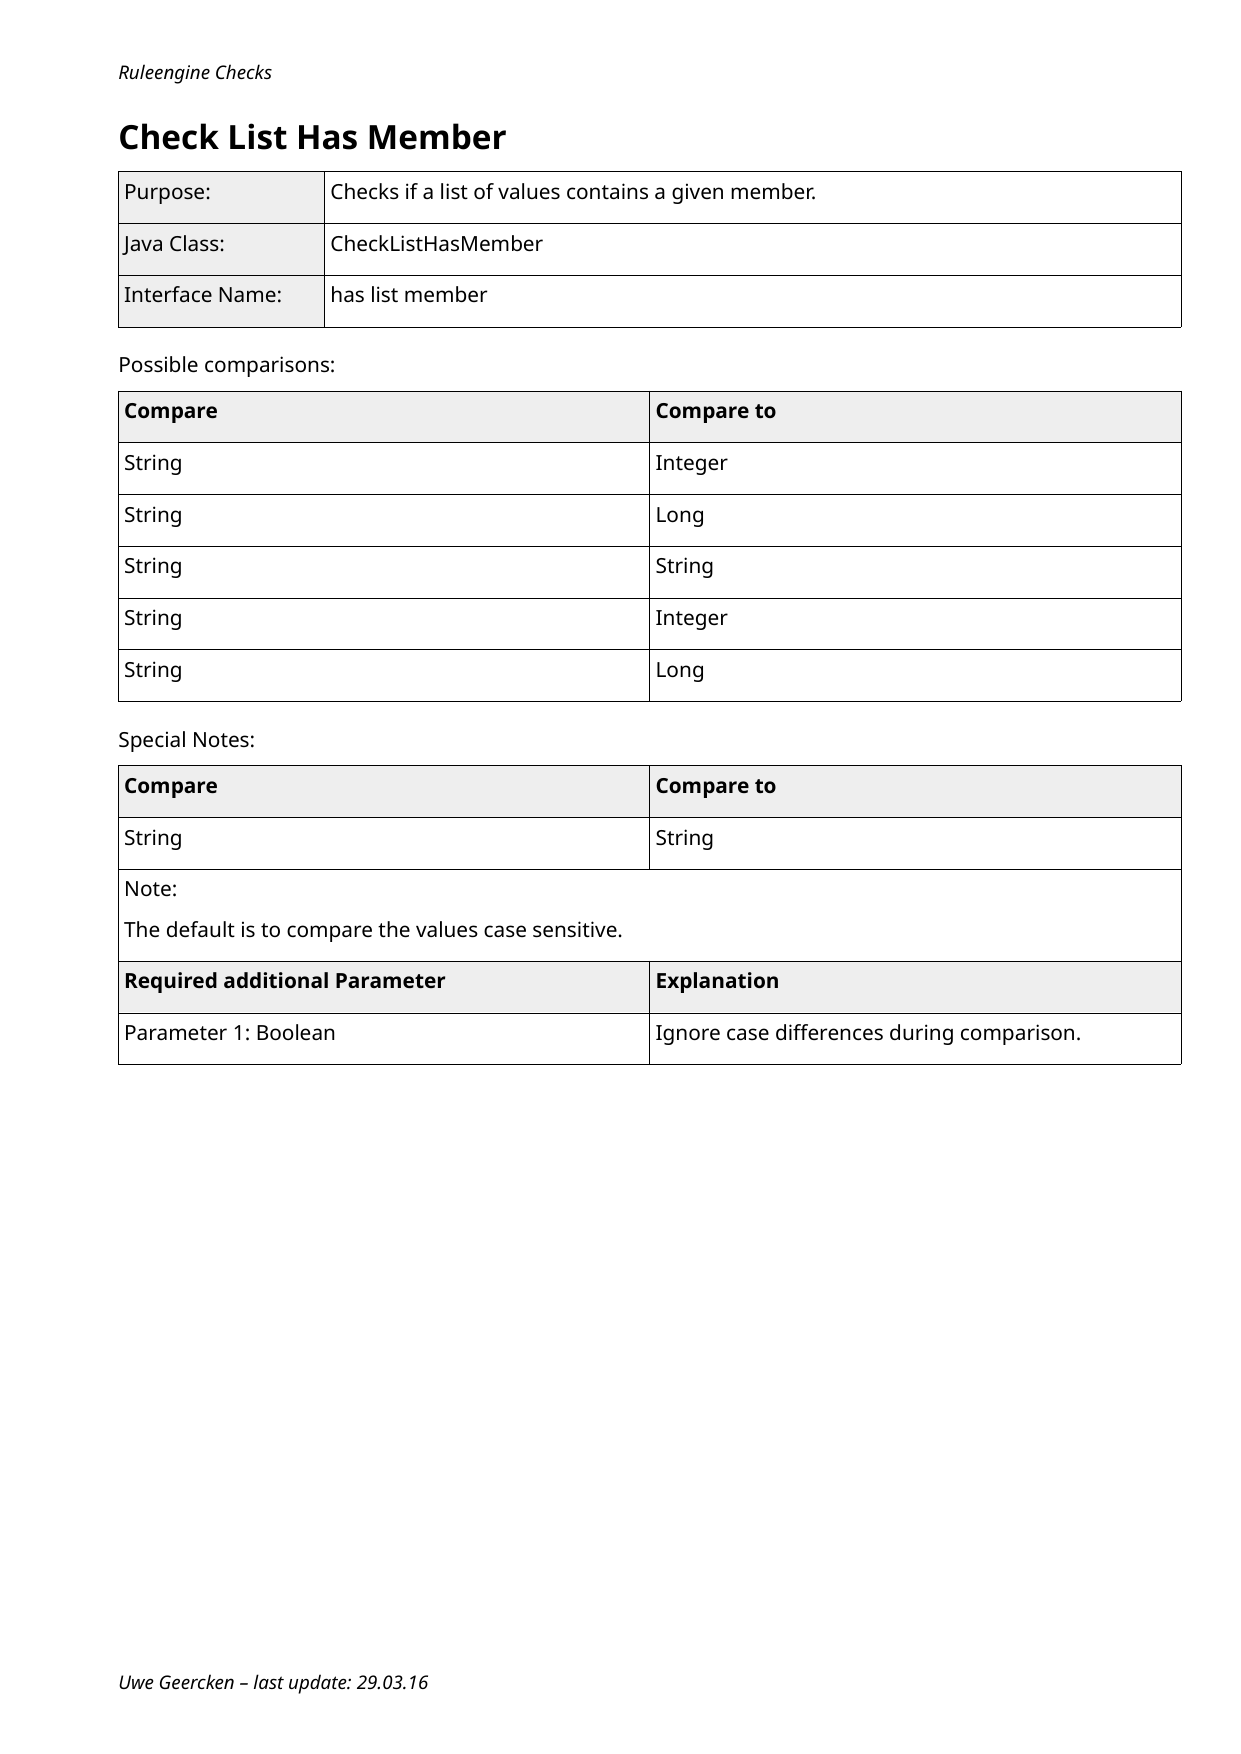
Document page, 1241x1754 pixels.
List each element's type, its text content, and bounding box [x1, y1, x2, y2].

table_cell Java Class: [119, 224, 324, 275]
text Possible comparisons: [118, 350, 1181, 379]
table_cell String [650, 547, 1181, 598]
text Check List Has Member [118, 114, 1181, 159]
table_header Purpose: [119, 172, 324, 223]
table_cell has list member [325, 276, 1181, 327]
table_cell Integer [650, 599, 1181, 649]
table_cell Integer [650, 443, 1181, 494]
table_cell String [650, 818, 1181, 869]
table_cell Parameter 1: Boolean [119, 1014, 649, 1064]
table_cell Interface Name: [119, 276, 324, 327]
table_cell String [119, 650, 649, 701]
table_cell CheckListHasMember [325, 224, 1181, 275]
table_cell Long [650, 495, 1181, 546]
table_cell String [119, 547, 649, 598]
table_header Checks if a list of values contains a given member. [325, 172, 1181, 223]
table_header Compare to [650, 392, 1181, 442]
table_header Compare to [650, 766, 1181, 817]
table_cell String [119, 443, 649, 494]
table_cell String [119, 818, 649, 869]
table_cell Explanation [650, 962, 1181, 1012]
table_cell Required additional Parameter [119, 962, 649, 1012]
table_cell Long [650, 650, 1181, 701]
table_cell String [119, 599, 649, 649]
text Special Notes: [118, 725, 1181, 753]
table_cell String [119, 495, 649, 546]
table_header Compare [119, 392, 649, 442]
table_cell Note: The default is to compare the values case sensitive. [119, 870, 1181, 961]
table_cell Ignore case differences during comparison. [650, 1014, 1181, 1064]
table_header Compare [119, 766, 649, 817]
